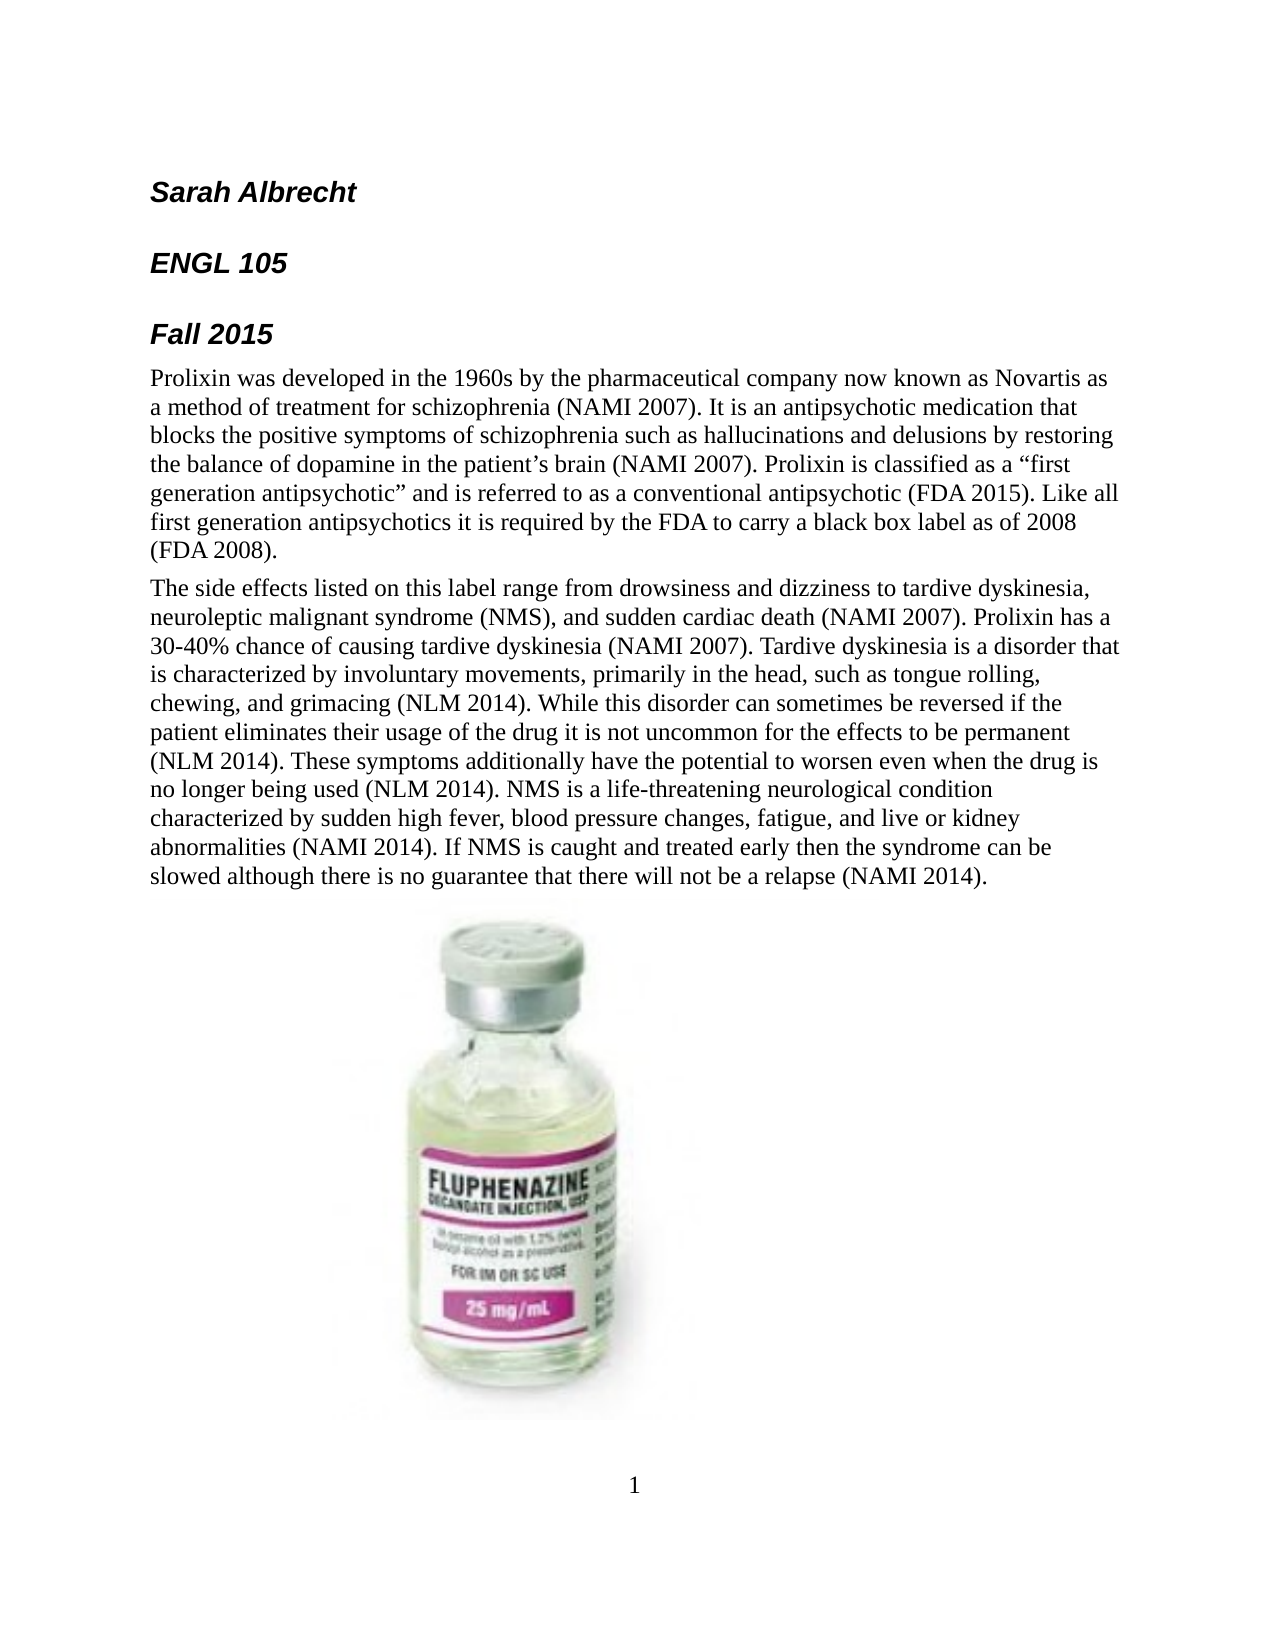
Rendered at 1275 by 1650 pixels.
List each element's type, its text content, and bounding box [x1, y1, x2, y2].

text The side effects listed on this label range from drowsiness and dizziness to tardive dyskinesia, neuroleptic malignant syndrome (NMS), and sudden cardiac death (NAMI 2007). Prolixin has a 30-40% chance of causing tardive dyskinesia (NAMI 2007). Tardive dyskinesia is a disorder that is characterized by involuntary movements, primarily in the head, such as tongue rolling, chewing, and grimacing (NLM 2014). While this disorder can sometimes be reversed if the patient eliminates their usage of the drug it is not uncommon for the effects to be permanent (NLM 2014). These symptoms additionally have the potential to worsen even when the drug is no longer being used (NLM 2014). NMS is a life-threatening neurological condition characterized by sudden high fever, blood pressure changes, fatigue, and live or kidney abnormalities (NAMI 2014). If NMS is caught and treated early then the syndrome can be slowed although there is no guarantee that there will not be a relapse (NAMI 2014). [150, 573, 1125, 889]
picture [150, 898, 880, 1420]
text Prolixin was developed in the 1960s by the pharmaceutical company now known as Novartis as a method of treatment for schizophrenia (NAMI 2007). It is an antipsychotic medication that blocks the positive symptoms of schizophrenia such as hallucinations and delusions by restoring the balance of dopamine in the patient’s brain (NAMI 2007). Prolixin is classified as a “first generation antipsychotic” and is referred to as a conventional antipsychotic (FDA 2015). Like all first generation antipsychotics it is required by the FDA to carry a black box label as of 2008 (FDA 2008). [150, 363, 1125, 564]
subtitle Sarah Albrecht [150, 175, 1125, 208]
subtitle ENGL 105 [150, 246, 1125, 279]
subtitle Fall 2015 [150, 317, 1125, 351]
